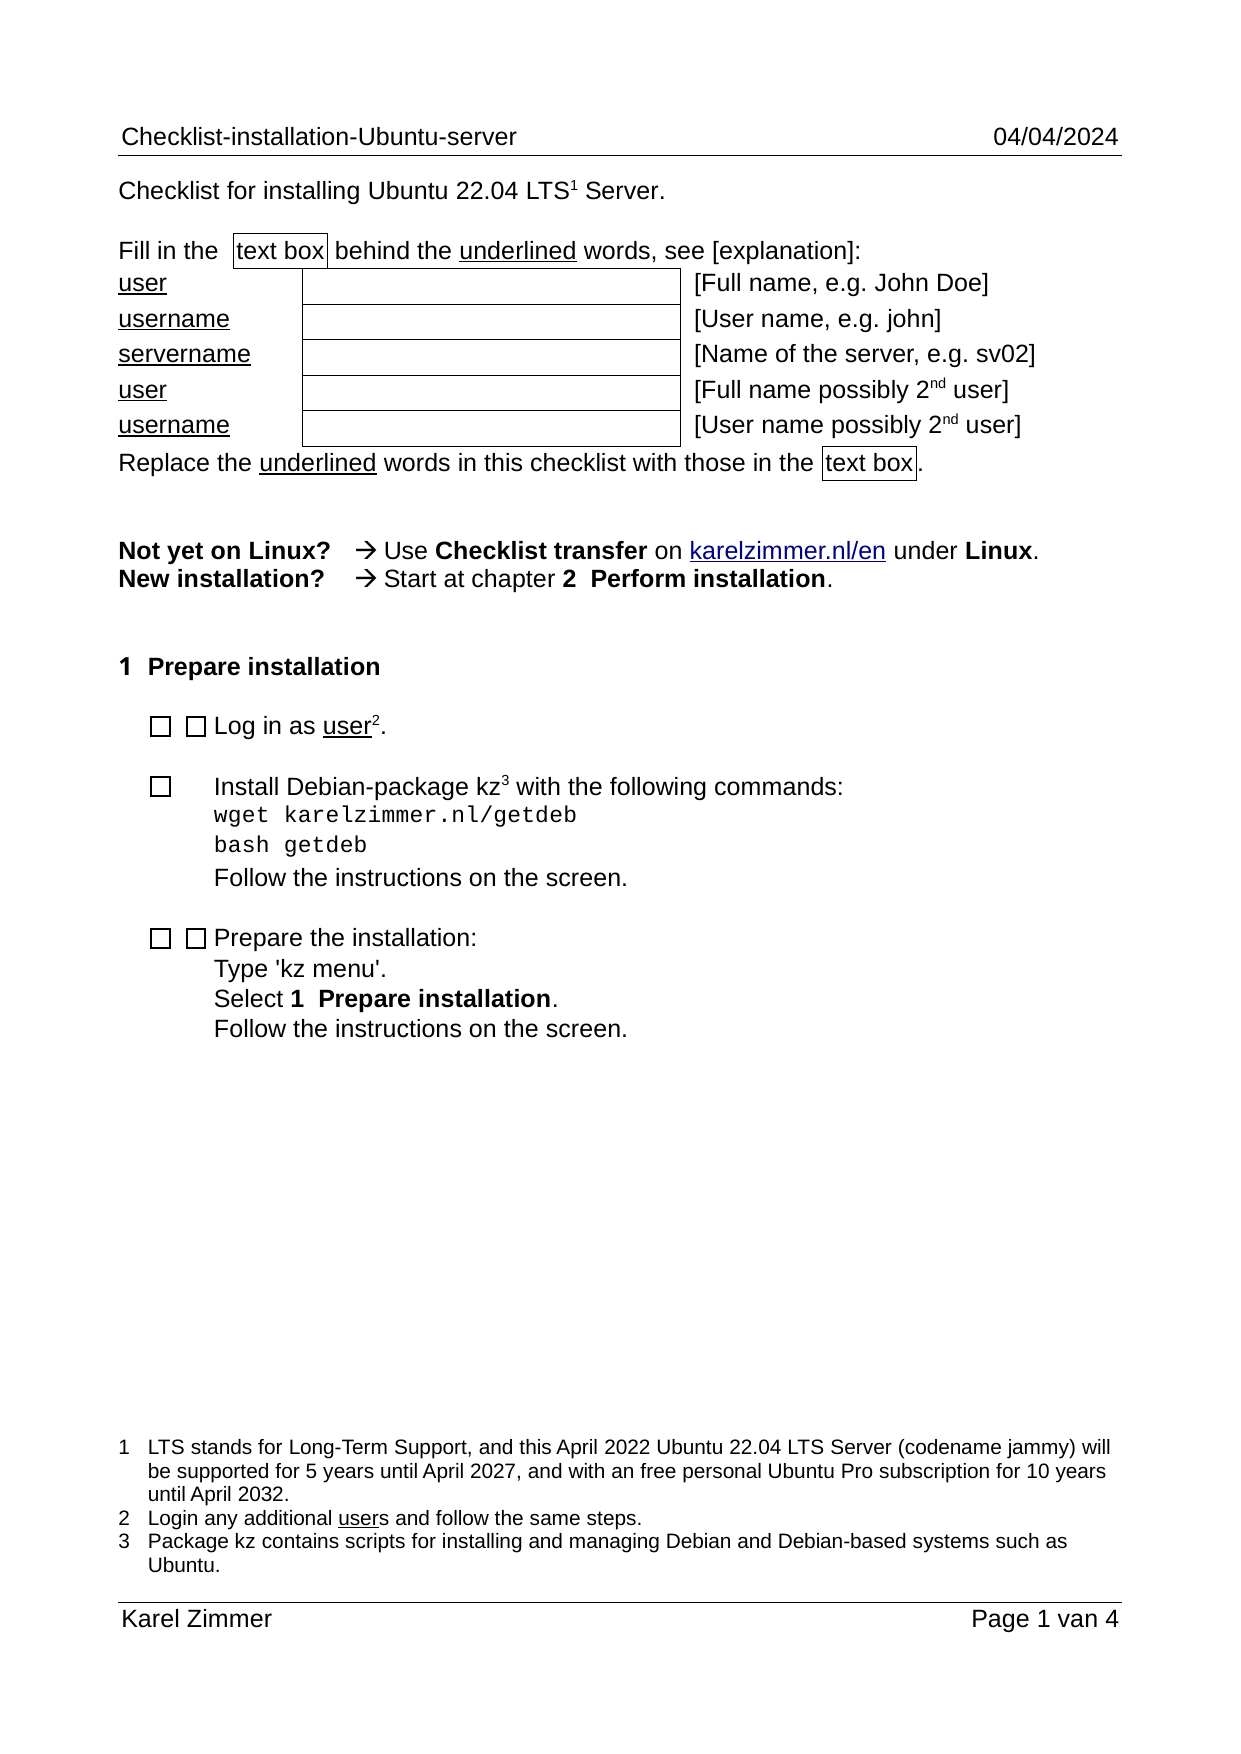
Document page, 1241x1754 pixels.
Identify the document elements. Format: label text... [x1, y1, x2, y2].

table_cell Install Debian-package kz with the following commands: [213, 772, 1122, 802]
table_cell [177, 802, 213, 832]
table_cell [142, 984, 177, 1014]
table_cell [118, 741, 142, 772]
table_header [142, 711, 177, 741]
table_cell [118, 893, 142, 923]
text Checklist for installing Ubuntu 22.04 LTS Server. [118, 177, 1122, 205]
text [Name of the server, e.g. sv02] [681, 339, 1122, 375]
table_cell [177, 1014, 213, 1044]
table_cell [118, 802, 142, 832]
table_cell [213, 741, 1122, 772]
text USERName [118, 410, 302, 446]
text USER [118, 375, 302, 410]
text text box [234, 234, 327, 268]
table_cell [118, 923, 142, 953]
table_cell wget karelzimmer.nl/getdeb [213, 802, 1122, 832]
table_cell [118, 832, 142, 863]
table_cell [177, 984, 213, 1014]
text USERname [118, 304, 302, 339]
table_cell [177, 954, 213, 984]
table_cell [142, 802, 177, 832]
table_cell [142, 832, 177, 863]
table_cell [177, 863, 213, 893]
table_cell [118, 1014, 142, 1044]
table_cell [118, 984, 142, 1014]
table_cell [118, 772, 142, 802]
text behind the underlined words, see [explanation]: [328, 233, 1122, 268]
text . [917, 446, 1122, 481]
text text box [823, 447, 916, 480]
table_cell [142, 772, 177, 802]
text [Full name, e.g. John Doe] [681, 268, 1122, 304]
table_cell Prepare the installation: [213, 923, 1122, 953]
text LTS stands for Long-Term Support, and this April 2022 Ubuntu 22.04 LTS Server (codename jammy) will be supported for 5 years until April 2027, and with an free personal Ubuntu Pro subscription for 10 years until April 2032. [118, 1436, 1122, 1506]
table_cell [177, 741, 213, 772]
table_header Log in as USER. [213, 711, 1122, 741]
text Fill in the [118, 233, 233, 268]
text [User name, e.g. john] [681, 304, 1122, 339]
table_cell Follow the instructions on the screen. [213, 863, 1122, 893]
table_cell [177, 923, 213, 953]
table_cell Select 1 Prepare installation. [213, 984, 1122, 1014]
table_cell [177, 832, 213, 863]
list Prepare installation [118, 649, 1122, 683]
text Replace the underlined words in this checklist with those in the [118, 446, 822, 481]
table_cell [142, 741, 177, 772]
table_cell [142, 1014, 177, 1044]
text [Full name possibly 2nd user] [681, 375, 1122, 410]
table_header [177, 711, 213, 741]
table_cell [118, 954, 142, 984]
text user [118, 268, 302, 304]
table_cell [177, 893, 213, 923]
table_cell Type 'kz menu'. [213, 954, 1122, 984]
text New installation?  Start at chapter 2 Perform installation. [118, 565, 1122, 593]
table_cell [177, 772, 213, 802]
table_header [118, 711, 142, 741]
table_cell [142, 893, 177, 923]
text Not yet on Linux?  Use Checklist transfer on karelzimmer.nl/en under Linux. [118, 537, 1122, 565]
text [User name possibly 2nd user] [681, 410, 1122, 446]
text servERNAme [118, 339, 302, 375]
table_cell bash getdeb [213, 832, 1122, 863]
table_cell [142, 923, 177, 953]
table_cell [213, 893, 1122, 923]
table_cell [118, 863, 142, 893]
table_cell Follow the instructions on the screen. [213, 1014, 1122, 1044]
table_cell [142, 863, 177, 893]
table_cell [142, 954, 177, 984]
